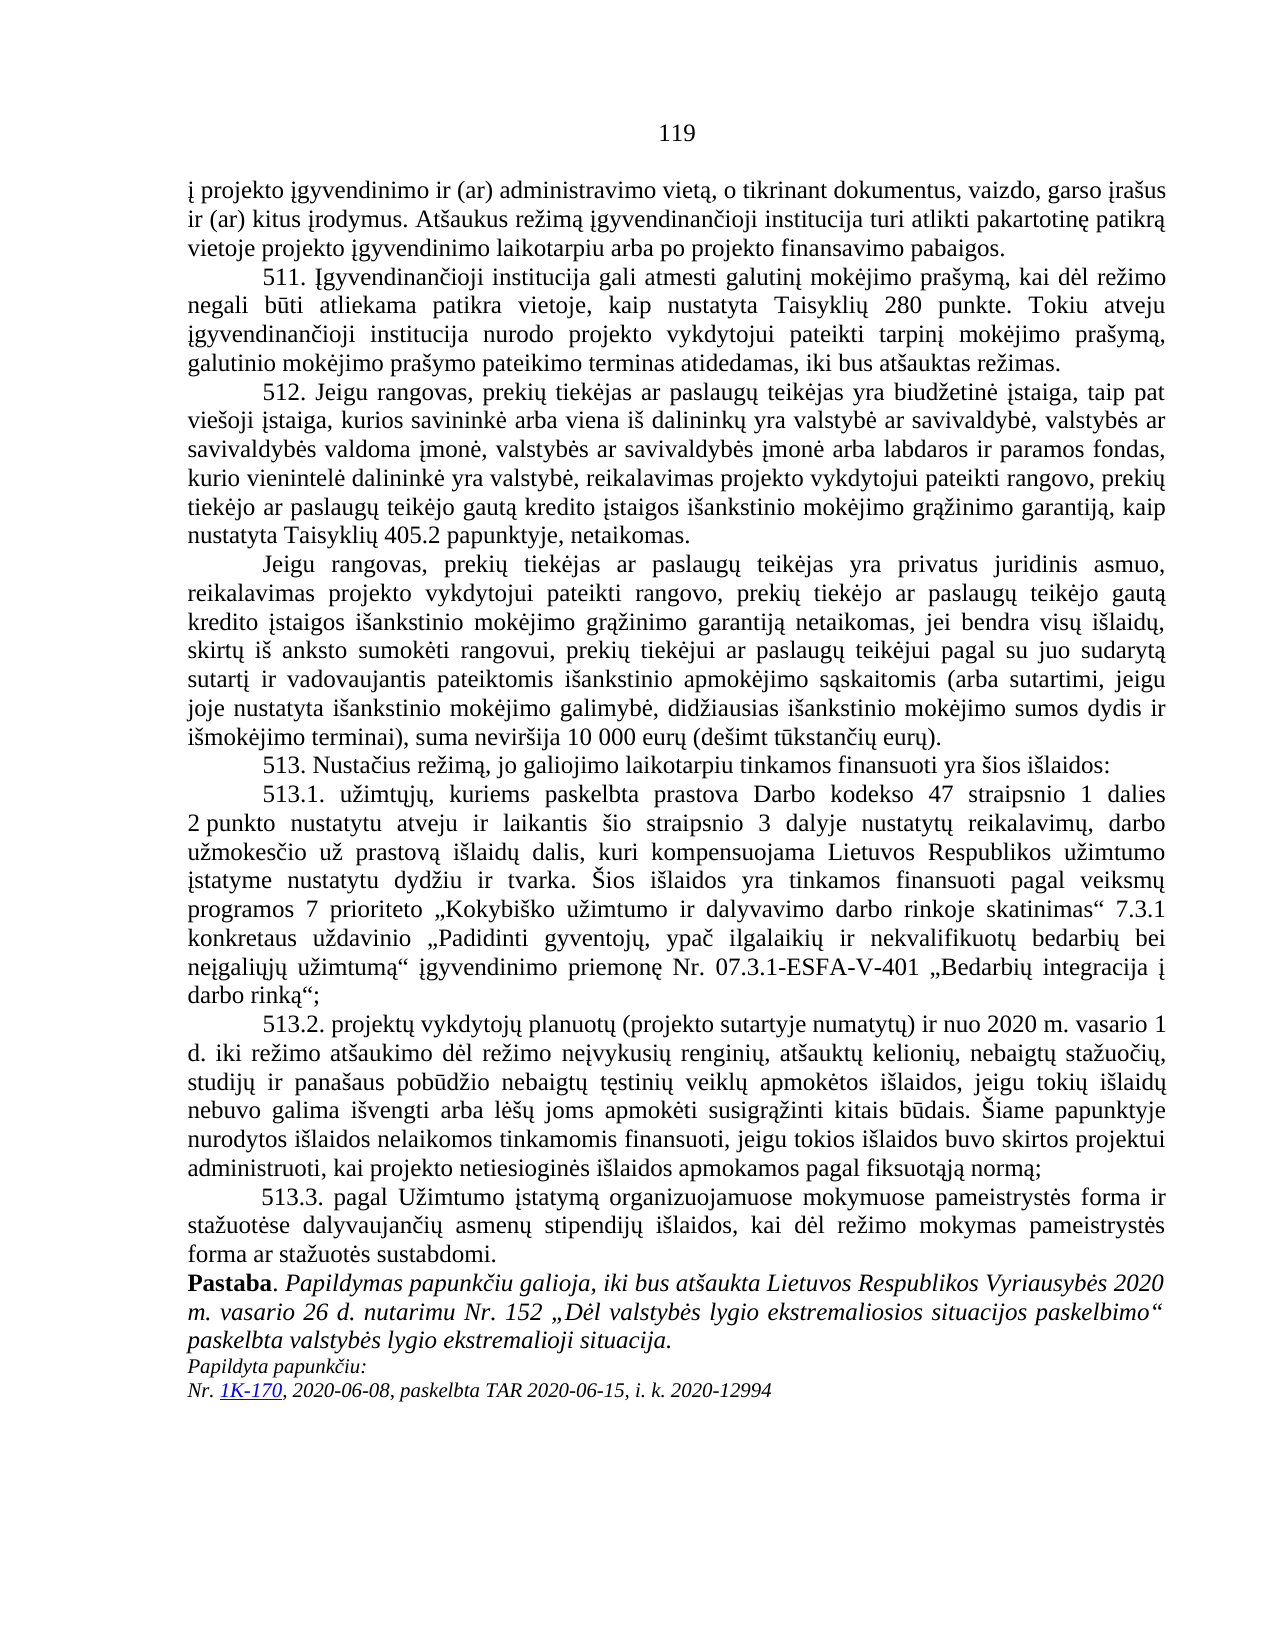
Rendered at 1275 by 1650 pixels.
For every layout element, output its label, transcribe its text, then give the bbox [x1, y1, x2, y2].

text 512. Jeigu rangovas, prekių tiekėjas ar paslaugų teikėjas yra biudžetinė įstaiga, taip pat viešoji įstaiga, kurios savininkė arba viena iš dalininkų yra valstybė ar savivaldybė, valstybės ar savivaldybės valdoma įmonė, valstybės ar savivaldybės įmonė arba labdaros ir paramos fondas, kurio vienintelė dalininkė yra valstybė, reikalavimas projekto vykdytojui pateikti rangovo, prekių tiekėjo ar paslaugų teikėjo gautą kredito įstaigos išankstinio mokėjimo grąžinimo garantiją, kaip nustatyta Taisyklių 405.2 papunktyje, netaikomas. [187, 377, 1167, 549]
text 511. Įgyvendinančioji institucija gali atmesti galutinį mokėjimo prašymą, kai dėl režimo negali būti atliekama patikra vietoje, kaip nustatyta Taisyklių 280 punkte. Tokiu atveju įgyvendinančioji institucija nurodo projekto vykdytojui pateikti tarpinį mokėjimo prašymą, galutinio mokėjimo prašymo pateikimo terminas atidedamas, iki bus atšauktas režimas. [187, 262, 1167, 377]
text 513.2. projektų vykdytojų planuotų (projekto sutartyje numatytų) ir nuo 2020 m. vasario 1 d. iki režimo atšaukimo dėl režimo neįvykusių renginių, atšauktų kelionių, nebaigtų stažuočių, studijų ir panašaus pobūdžio nebaigtų tęstinių veiklų apmokėtos išlaidos, jeigu tokių išlaidų nebuvo galima išvengti arba lėšų joms apmokėti susigrąžinti kitais būdais. Šiame papunktyje nurodytos išlaidos nelaikomos tinkamomis finansuoti, jeigu tokios išlaidos buvo skirtos projektui administruoti, kai projekto netiesioginės išlaidos apmokamos pagal fiksuotąją normą; [187, 1009, 1167, 1182]
text Nr. 1K-170, 2020-06-08, paskelbta TAR 2020-06-15, i. k. 2020-12994 [187, 1378, 1167, 1402]
text 513.1. užimtųjų, kuriems paskelbta prastova Darbo kodekso 47 straipsnio 1 dalies 2 punkto nustatytu atveju ir laikantis šio straipsnio 3 dalyje nustatytų reikalavimų, darbo užmokesčio už prastovą išlaidų dalis, kuri kompensuojama Lietuvos Respublikos užimtumo įstatyme nustatytu dydžiu ir tvarka. Šios išlaidos yra tinkamos finansuoti pagal veiksmų programos 7 prioriteto „Kokybiško užimtumo ir dalyvavimo darbo rinkoje skatinimas“ 7.3.1 konkretaus uždavinio „Padidinti gyventojų, ypač ilgalaikių ir nekvalifikuotų bedarbių bei neįgaliųjų užimtumą“ įgyvendinimo priemonę Nr. 07.3.1-ESFA-V-401 „Bedarbių integracija į darbo rinką“; [187, 779, 1167, 1009]
text į projekto įgyvendinimo ir (ar) administravimo vietą, o tikrinant dokumentus, vaizdo, garso įrašus ir (ar) kitus įrodymus. Atšaukus režimą įgyvendinančioji institucija turi atlikti pakartotinę patikrą vietoje projekto įgyvendinimo laikotarpiu arba po projekto finansavimo pabaigos. [187, 176, 1167, 262]
text 513.3. pagal Užimtumo įstatymą organizuojamuose mokymuose pameistrystės forma ir stažuotėse dalyvaujančių asmenų stipendijų išlaidos, kai dėl režimo mokymas pameistrystės forma ar stažuotės sustabdomi. [187, 1182, 1167, 1268]
text Papildyta papunkčiu: [187, 1354, 1167, 1378]
text Pastaba. Papildymas papunkčiu galioja, iki bus atšaukta Lietuvos Respublikos Vyriausybės 2020 m. vasario 26 d. nutarimu Nr. 152 „Dėl valstybės lygio ekstremaliosios situacijos paskelbimo“ paskelbta valstybės lygio ekstremalioji situacija. [187, 1268, 1167, 1354]
text Jeigu rangovas, prekių tiekėjas ar paslaugų teikėjas yra privatus juridinis asmuo, reikalavimas projekto vykdytojui pateikti rangovo, prekių tiekėjo ar paslaugų teikėjo gautą kredito įstaigos išankstinio mokėjimo grąžinimo garantiją netaikomas, jei bendra visų išlaidų, skirtų iš anksto sumokėti rangovui, prekių tiekėjui ar paslaugų teikėjui pagal su juo sudarytą sutartį ir vadovaujantis pateiktomis išankstinio apmokėjimo sąskaitomis (arba sutartimi, jeigu joje nustatyta išankstinio mokėjimo galimybė, didžiausias išankstinio mokėjimo sumos dydis ir išmokėjimo terminai), suma neviršija 10 000 eurų (dešimt tūkstančių eurų). [187, 549, 1167, 751]
text 513. Nustačius režimą, jo galiojimo laikotarpiu tinkamos finansuoti yra šios išlaidos: [187, 751, 1167, 779]
